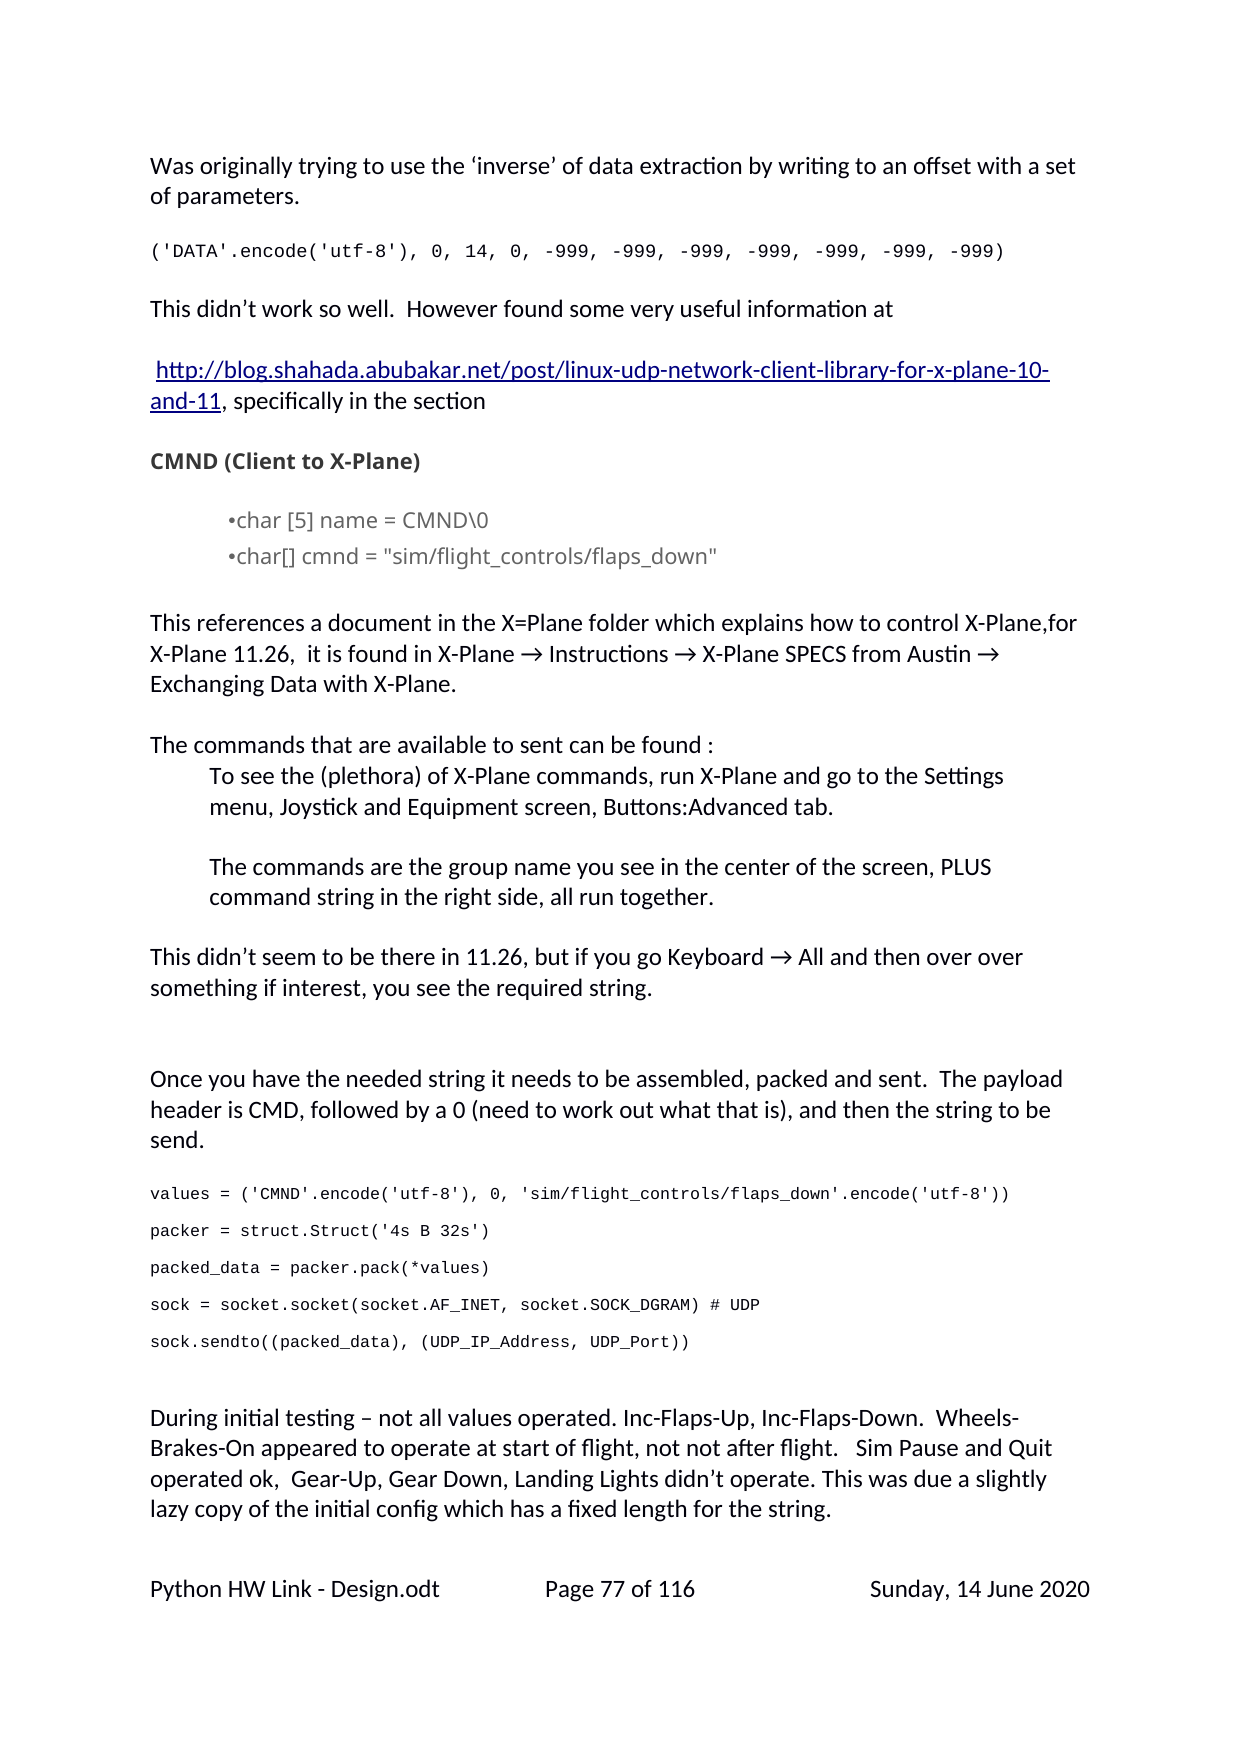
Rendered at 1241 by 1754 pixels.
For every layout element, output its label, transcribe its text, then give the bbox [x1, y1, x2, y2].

text During initial testing – not all values operated. Inc-Flaps-Up, Inc-Flaps-Down. Wheels-Brakes-On appeared to operate at start of flight, not not after flight. Sim Pause and Quit operated ok, Gear-Up, Gear Down, Landing Lights didn’t operate. This was due a slightly lazy copy of the initial config which has a fixed length for the string. [150, 1402, 1090, 1524]
text sock = socket.socket(socket.AF_INET, socket.SOCK_DGRAM) # UDP [150, 1297, 1090, 1316]
text Once you have the needed string it needs to be assembled, packed and sent. The payload header is CMD, followed by a 0 (need to work out what that is), and then the string to be send. [150, 1063, 1090, 1155]
text The commands are the group name you see in the center of the screen, PLUS command string in the right side, all run together. [209, 851, 1031, 912]
text values = ('CMND'.encode('utf-8'), 0, 'sim/flight_controls/flaps_down'.encode('utf-8')) [150, 1185, 1090, 1204]
text http://blog.shahada.abubakar.net/post/linux-udp-network-client-library-for-x-plane-10-and-11, specifically in the section [150, 354, 1090, 415]
text To see the (plethora) of X-Plane commands, run X-Plane and go to the Settings menu, Joystick and Equipment screen, Buttons:Advanced tab. [209, 760, 1031, 821]
text This didn’t seem to be there in 11.26, but if you go Keyboard → All and then over over something if interest, you see the required string. [150, 941, 1090, 1002]
list char[] cmnd = "sim/flight_controls/flaps_down" [150, 541, 1090, 571]
text This didn’t work so well. However found some very useful information at [150, 293, 1090, 324]
text packed_data = packer.pack(*values) [150, 1260, 1090, 1278]
list char [5] name = CMND\0 [150, 506, 1090, 535]
text ('DATA'.encode('utf-8'), 0, 14, 0, -999, -999, -999, -999, -999, -999, -999) [150, 242, 1090, 263]
text sock.sendto((packed_data), (UDP_IP_Address, UDP_Port)) [150, 1334, 1090, 1353]
text packer = struct.Struct('4s B 32s') [150, 1222, 1090, 1241]
text Was originally trying to use the ‘inverse’ of data extraction by writing to an offset with a set of parameters. [150, 150, 1090, 211]
text This references a document in the X=Plane folder which explains how to control X-Plane,for X-Plane 11.26, it is found in X-Plane → Instructions → X-Plane SPECS from Austin → Exchanging Data with X-Plane. [150, 607, 1090, 699]
text The commands that are available to sent can be found : [150, 729, 1090, 760]
text CMND (Client to X-Plane) [150, 446, 1090, 476]
